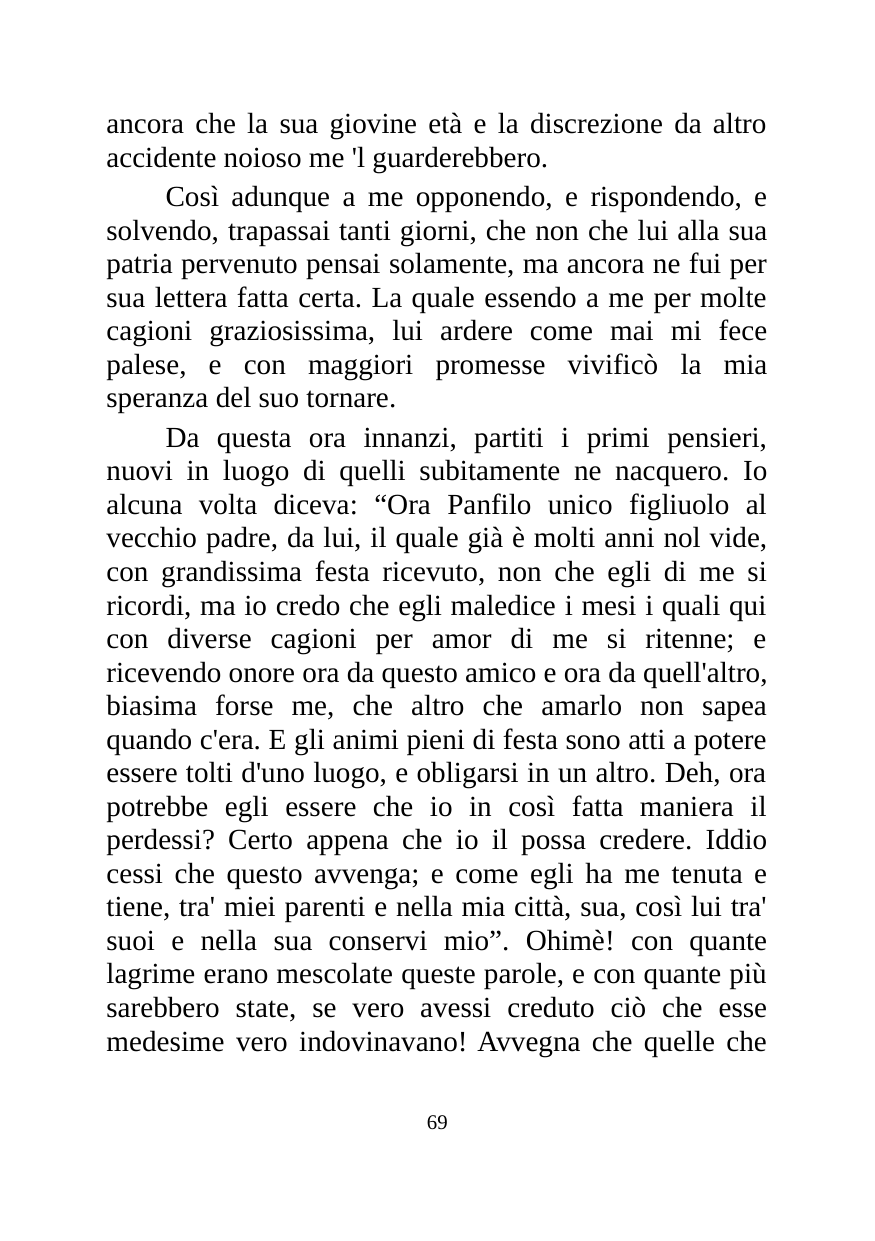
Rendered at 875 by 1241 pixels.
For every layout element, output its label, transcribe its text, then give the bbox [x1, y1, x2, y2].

text Così adunque a me opponendo, e rispondendo, e solvendo, trapassai tanti giorni, che non che lui alla sua patria pervenuto pensai solamente, ma ancora ne fui per sua lettera fatta certa. La quale essendo a me per molte cagioni graziosissima, lui ardere come mai mi fece palese, e con maggiori promesse vivificò la mia speranza del suo tornare. [106, 179, 768, 414]
text ancora che la sua giovine età e la discrezione da altro accidente noioso me 'l guarderebbero. [106, 106, 768, 173]
text Da questa ora innanzi, partiti i primi pensieri, nuovi in luogo di quelli subitamente ne nacquero. Io alcuna volta diceva: “Ora Panfilo unico figliuolo al vecchio padre, da lui, il quale già è molti anni nol vide, con grandissima festa ricevuto, non che egli di me si ricordi, ma io credo che egli maledice i mesi i quali qui con diverse cagioni per amor di me si ritenne; e ricevendo onore ora da questo amico e ora da quell'altro, biasima forse me, che altro che amarlo non sapea quando c'era. E gli animi pieni di festa sono atti a potere essere tolti d'uno luogo, e obligarsi in un altro. Deh, ora potrebbe egli essere che io in così fatta maniera il perdessi? Certo appena che io il possa credere. Iddio cessi che questo avvenga; e come egli ha me tenuta e tiene, tra' miei parenti e nella mia città, sua, così lui tra' suoi e nella sua conservi mio”. Ohimè! con quante lagrime erano mescolate queste parole, e con quante più sarebbero state, se vero avessi creduto ciò che esse medesime vero indovinavano! Avvegna che quelle che [106, 420, 768, 1057]
